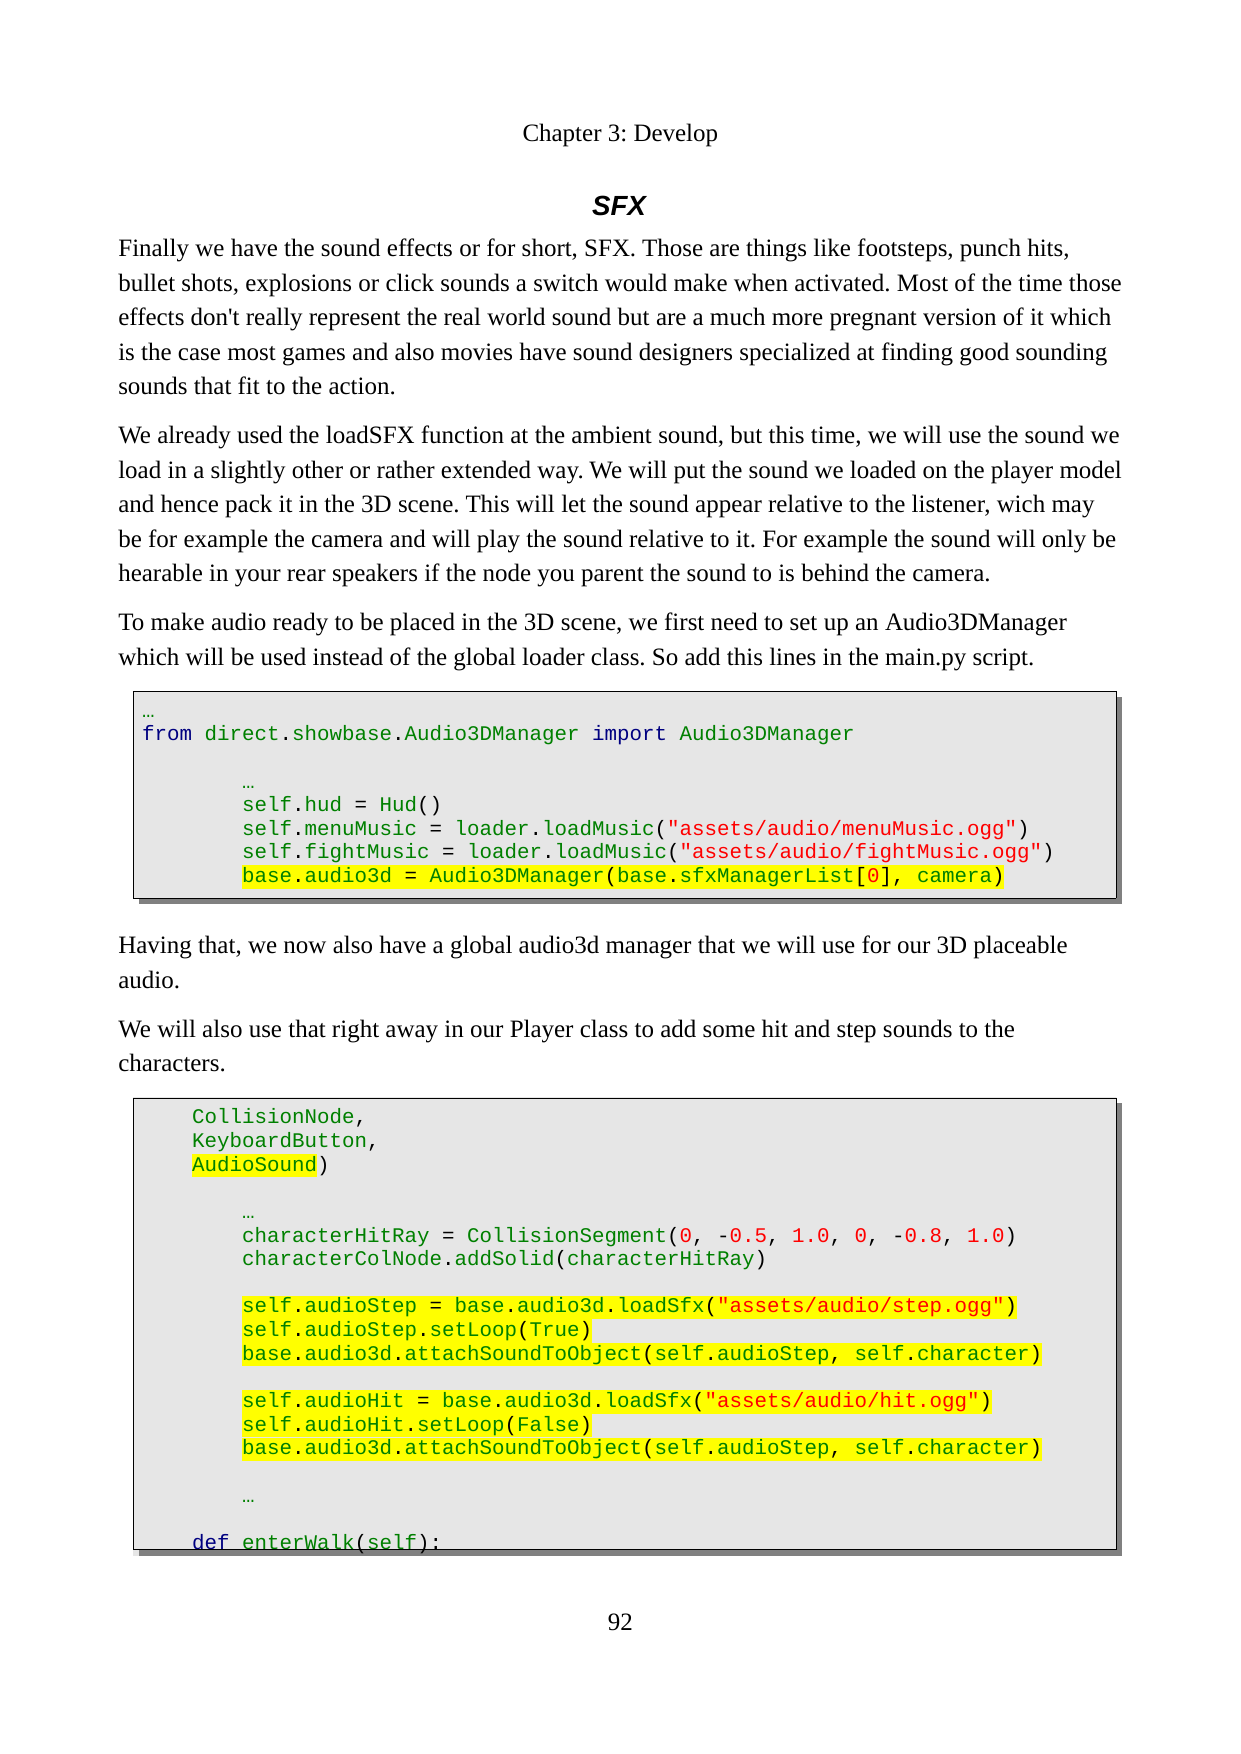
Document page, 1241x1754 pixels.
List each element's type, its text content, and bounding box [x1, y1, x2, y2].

text from direct.showbase.Audio3DManager import Audio3DManager [134, 714, 1116, 738]
text self.audioHit = base.audio3d.loadSfx("assets/audio/hit.ogg") [134, 1381, 1116, 1405]
text Having that, we now also have a global audio3d manager that we will use for our 3D placeable audio. [118, 930, 1122, 993]
text self.audioStep = base.audio3d.loadSfx("assets/audio/step.ogg") [134, 1287, 1116, 1310]
text … [134, 1192, 1116, 1216]
text KeyboardButton, [134, 1121, 1116, 1145]
text self.menuMusic = loader.loadMusic("assets/audio/menuMusic.ogg") [134, 809, 1116, 833]
text We already used the loadSFX function at the ambient sound, but this time, we will use the sound we load in a slightly other or rather extended way. We will put the sound we loaded on the player model and hence pack it in the 3D scene. This will let the sound appear relative to the listener, wich may be for example the camera and will play the sound relative to it. For example the sound will only be hearable in your rear speakers if the node you parent the sound to is behind the camera. [118, 420, 1122, 587]
text self.fightMusic = loader.loadMusic("assets/audio/fightMusic.ogg") [134, 833, 1116, 856]
text We will also use that right away in our Player class to add some hit and step sounds to the characters. [118, 1014, 1122, 1077]
text … [134, 692, 1116, 714]
text base.audio3d.attachSoundToObject(self.audioStep, self.character) [134, 1334, 1116, 1357]
text AudioSound) [134, 1145, 1116, 1168]
text self.hud = Hud() [134, 785, 1116, 809]
text … [134, 1476, 1116, 1499]
text def enterWalk(self): [134, 1523, 1116, 1549]
text self.audioHit.setLoop(False) [134, 1405, 1116, 1428]
text Finally we have the sound effects or for short, SFX. Those are things like footsteps, punch hits, bullet shots, explosions or click sounds a switch would make when activated. Most of the time those effects don't really represent the real world sound but are a much more pregnant version of it which is the case most games and also movies have sound designers specialized at finding good sounding sounds that fit to the action. [118, 233, 1122, 400]
text CollisionNode, [134, 1099, 1116, 1121]
text base.audio3d = Audio3DManager(base.sfxManagerList[0], camera) [134, 856, 1116, 898]
subtitle SFX [118, 189, 1122, 221]
text To make audio ready to be placed in the 3D scene, we first need to set up an Audio3DManager which will be used instead of the global loader class. So add this lines in the main.py script. [118, 607, 1122, 670]
text characterColNode.addSolid(characterHitRay) [134, 1239, 1116, 1263]
text characterHitRay = CollisionSegment(0, -0.5, 1.0, 0, -0.8, 1.0) [134, 1216, 1116, 1239]
text base.audio3d.attachSoundToObject(self.audioStep, self.character) [134, 1428, 1116, 1452]
text self.audioStep.setLoop(True) [134, 1310, 1116, 1334]
text … [134, 762, 1116, 785]
